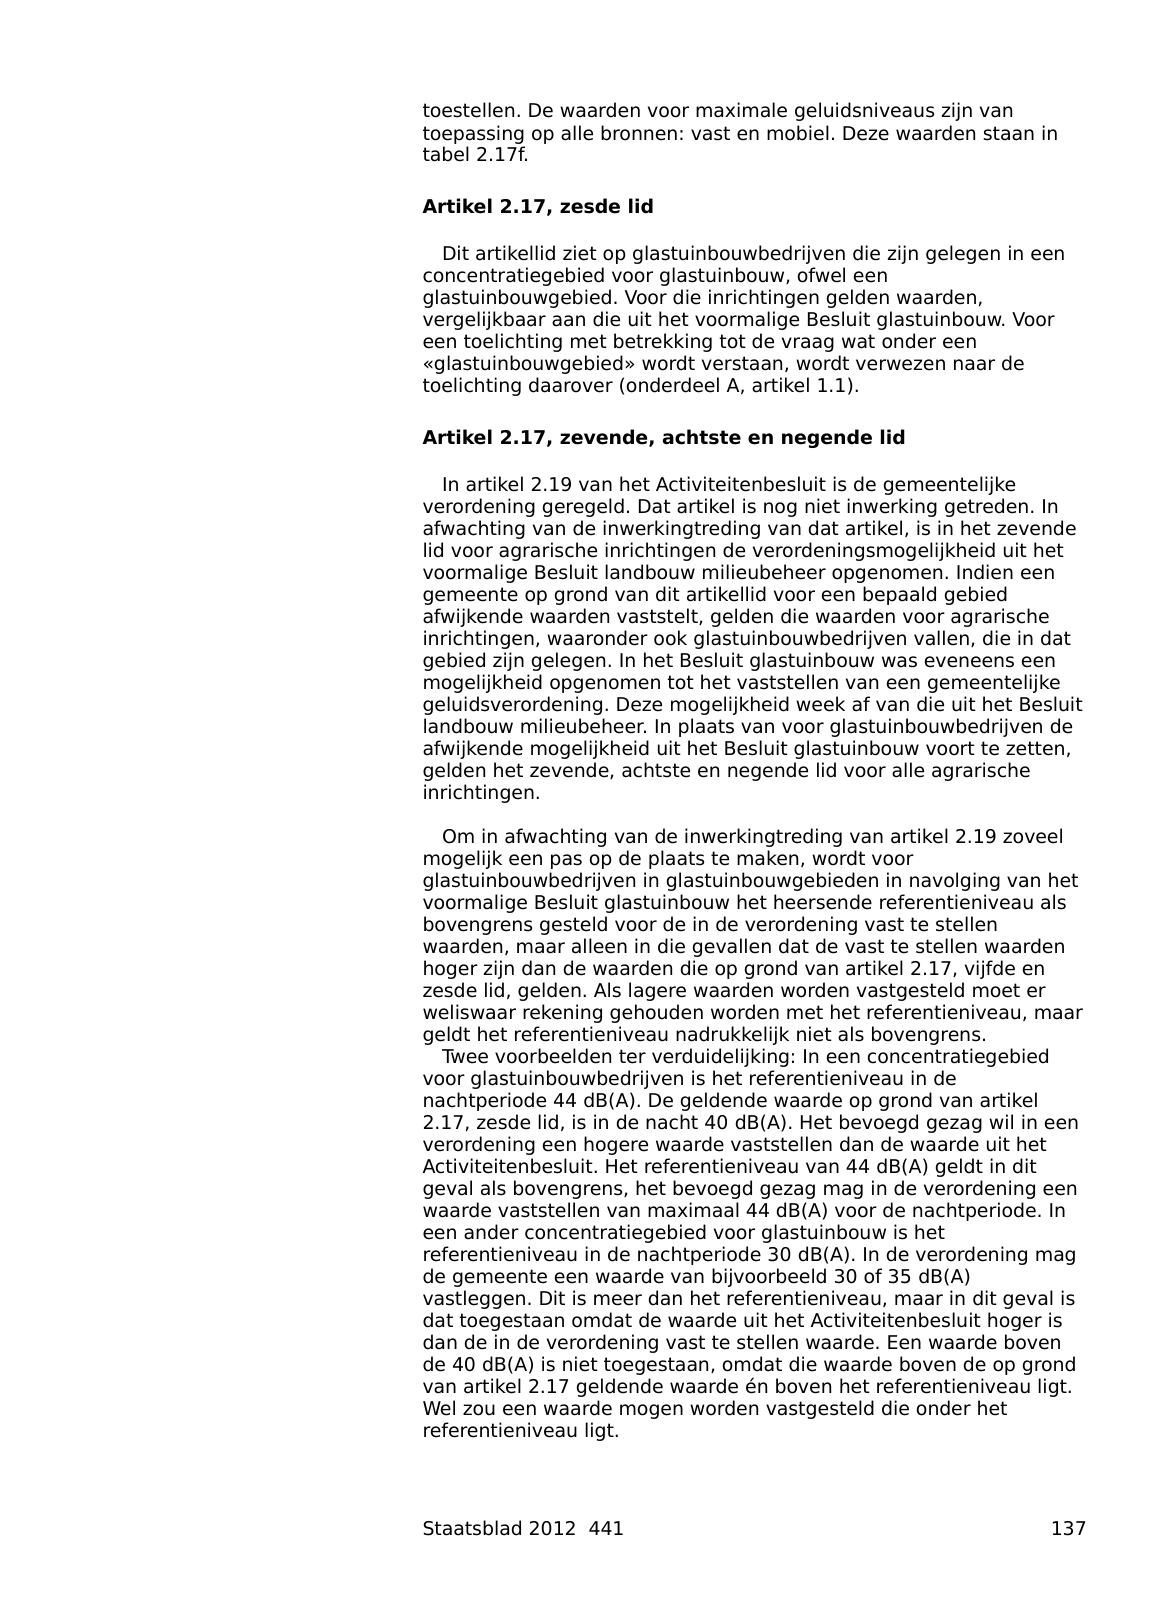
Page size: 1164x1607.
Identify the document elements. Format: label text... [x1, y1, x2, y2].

text Om in afwachting van de inwerkingtreding van artikel 2.19 zoveel mogelijk een pas op de plaats te maken, wordt voor glastuinbouwbedrijven in glastuinbouwgebieden in navolging van het voormalige Besluit glastuinbouw het heersende referentieniveau als bovengrens gesteld voor de in de verordening vast te stellen waarden, maar alleen in die gevallen dat de vast te stellen waarden hoger zijn dan de waarden die op grond van artikel 2.17, vijfde en zesde lid, gelden. Als lagere waarden worden vastgesteld moet er weliswaar rekening gehouden worden met het referentieniveau, maar geldt het referentieniveau nadrukkelijk niet als bovengrens. [422, 826, 1087, 1046]
text Dit artikellid ziet op glastuinbouwbedrijven die zijn gelegen in een concentratiegebied voor glastuinbouw, ofwel een glastuinbouwgebied. Voor die inrichtingen gelden waarden, vergelijkbaar aan die uit het voormalige Besluit glastuinbouw. Voor een toelichting met betrekking tot de vraag wat onder een «glastuinbouwgebied» wordt verstaan, wordt verwezen naar de toelichting daarover (onderdeel A, artikel 1.1). [422, 243, 1087, 397]
subtitle Artikel 2.17, zevende, achtste en negende lid [422, 427, 1087, 449]
subtitle Artikel 2.17, zesde lid [422, 196, 1087, 218]
text In artikel 2.19 van het Activiteitenbesluit is de gemeentelijke verordening geregeld. Dat artikel is nog niet inwerking getreden. In afwachting van de inwerkingtreding van dat artikel, is in het zevende lid voor agrarische inrichtingen de verordeningsmogelijkheid uit het voormalige Besluit landbouw milieubeheer opgenomen. Indien een gemeente op grond van dit artikellid voor een bepaald gebied afwijkende waarden vaststelt, gelden die waarden voor agrarische inrichtingen, waaronder ook glastuinbouwbedrijven vallen, die in dat gebied zijn gelegen. In het Besluit glastuinbouw was eveneens een mogelijkheid opgenomen tot het vaststellen van een gemeentelijke geluidsverordening. Deze mogelijkheid week af van die uit het Besluit landbouw milieubeheer. In plaats van voor glastuinbouwbedrijven de afwijkende mogelijkheid uit het Besluit glastuinbouw voort te zetten, gelden het zevende, achtste en negende lid voor alle agrarische inrichtingen. [422, 474, 1087, 804]
text Twee voorbeelden ter verduidelijking: In een concentratiegebied voor glastuinbouwbedrijven is het referentieniveau in de nachtperiode 44 dB(A). De geldende waarde op grond van artikel 2.17, zesde lid, is in de nacht 40 dB(A). Het bevoegd gezag wil in een verordening een hogere waarde vaststellen dan de waarde uit het Activiteitenbesluit. Het referentieniveau van 44 dB(A) geldt in dit geval als bovengrens, het bevoegd gezag mag in de verordening een waarde vaststellen van maximaal 44 dB(A) voor de nachtperiode. In een ander concentratiegebied voor glastuinbouw is het referentieniveau in de nachtperiode 30 dB(A). In de verordening mag de gemeente een waarde van bijvoorbeeld 30 of 35 dB(A) vastleggen. Dit is meer dan het referentieniveau, maar in dit geval is dat toegestaan omdat de waarde uit het Activiteitenbesluit hoger is dan de in de verordening vast te stellen waarde. Een waarde boven de 40 dB(A) is niet toegestaan, omdat die waarde boven de op grond van artikel 2.17 geldende waarde én boven het referentieniveau ligt. Wel zou een waarde mogen worden vastgesteld die onder het referentieniveau ligt. [422, 1046, 1087, 1441]
text toestellen. De waarden voor maximale geluidsniveaus zijn van toepassing op alle bronnen: vast en mobiel. Deze waarden staan in tabel 2.17f. [422, 100, 1087, 166]
